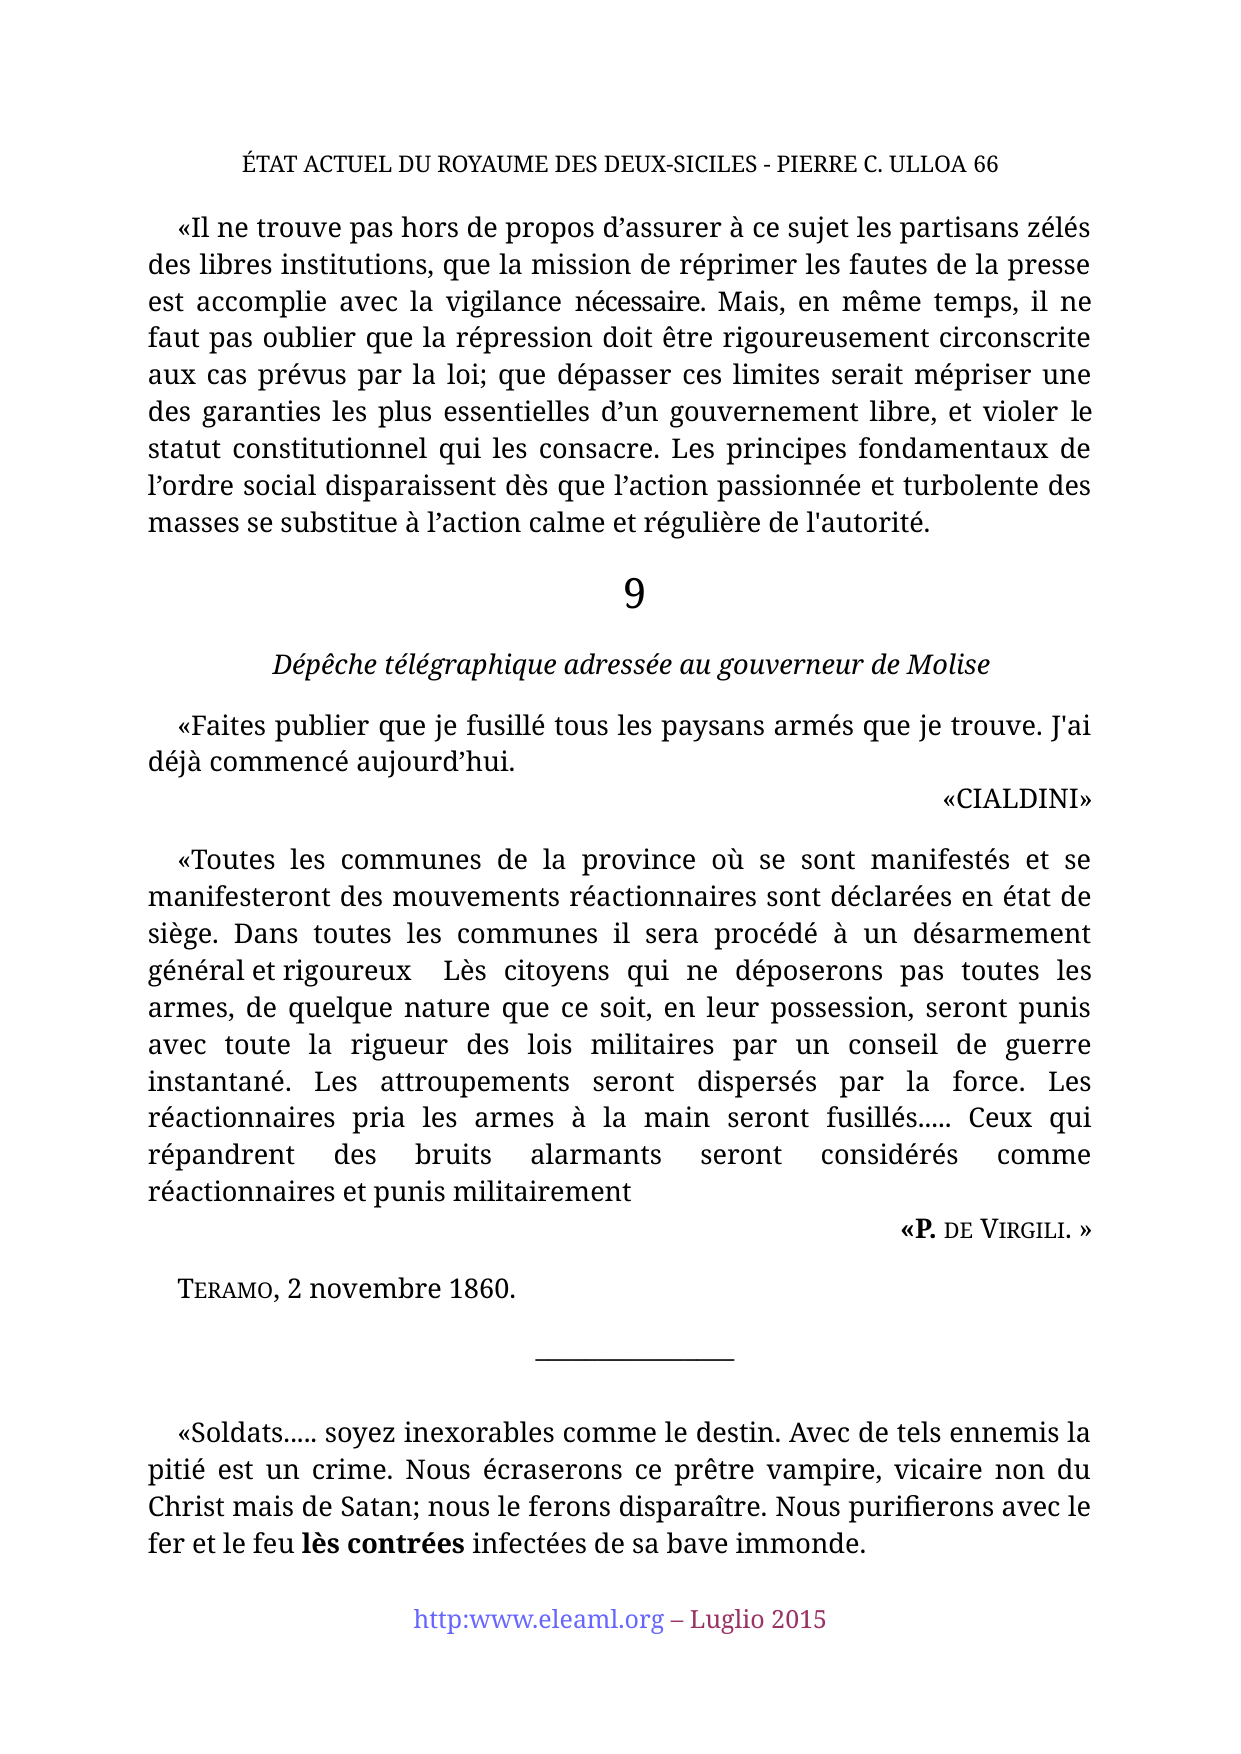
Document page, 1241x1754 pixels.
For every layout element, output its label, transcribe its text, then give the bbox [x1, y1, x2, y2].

text Dépêche télégraphique adressée au gouverneur de Molise [148, 645, 1093, 682]
text «Toutes les communes de la province où se sont manifestés et se manifesteront des mouvements réactionnaires sont déclarées en état de siège. Dans toutes les communes il sera procédé à un désarmement général et rigoureux Lès citoyens qui ne déposerons pas toutes les armes, de quelque nature que ce soit, en leur possession, seront punis avec toute la rigueur des lois militaires par un conseil de guerre instantané. Les attroupements seront dispersés par la force. Les réactionnaires pria les armes à la main seront fusillés..... Ceux qui répandrent des bruits alarmants seront considérés comme réactionnaires et punis militairement [148, 841, 1093, 1209]
text «Faites publier que je fusillé tous les paysans armés que je trouve. J'ai déjà commencé aujourd’hui. [148, 706, 1093, 780]
text Teramo, 2 novembre 1860. [148, 1269, 1093, 1306]
text «Il ne trouve pas hors de propos d’assurer à ce sujet les partisans zélés des libres institutions, que la mission de réprimer les fautes de la presse est accomplie avec la vigilance nécessaire. Mais, en même temps, il ne faut pas oublier que la répression doit être rigoureusement circonscrite aux cas prévus par la loi; que dépasser ces limites serait mépriser une des garanties les plus essentielles d’un gouvernement libre, et violer le statut constitutionnel qui les consacre. Les principes fondamentaux de l’ordre social disparaissent dès que l’action passionnée et turbolente des masses se substitue à l’action calme et régulière de l'autorité. [148, 208, 1093, 540]
text 9 [148, 564, 1093, 621]
text ________________ [148, 1329, 1093, 1366]
text «CIALDINI» [148, 780, 1093, 817]
text «Soldats..... soyez inexorables comme le destin. Avec de tels ennemis la pitié est un crime. Nous écraserons ce prêtre vampire, vicaire non du Christ mais de Satan; nous le ferons disparaître. Nous purifierons avec le fer et le feu lès contrées infectées de sa bave immonde. [148, 1414, 1093, 1561]
text «P. de Virgili. » [148, 1209, 1093, 1246]
